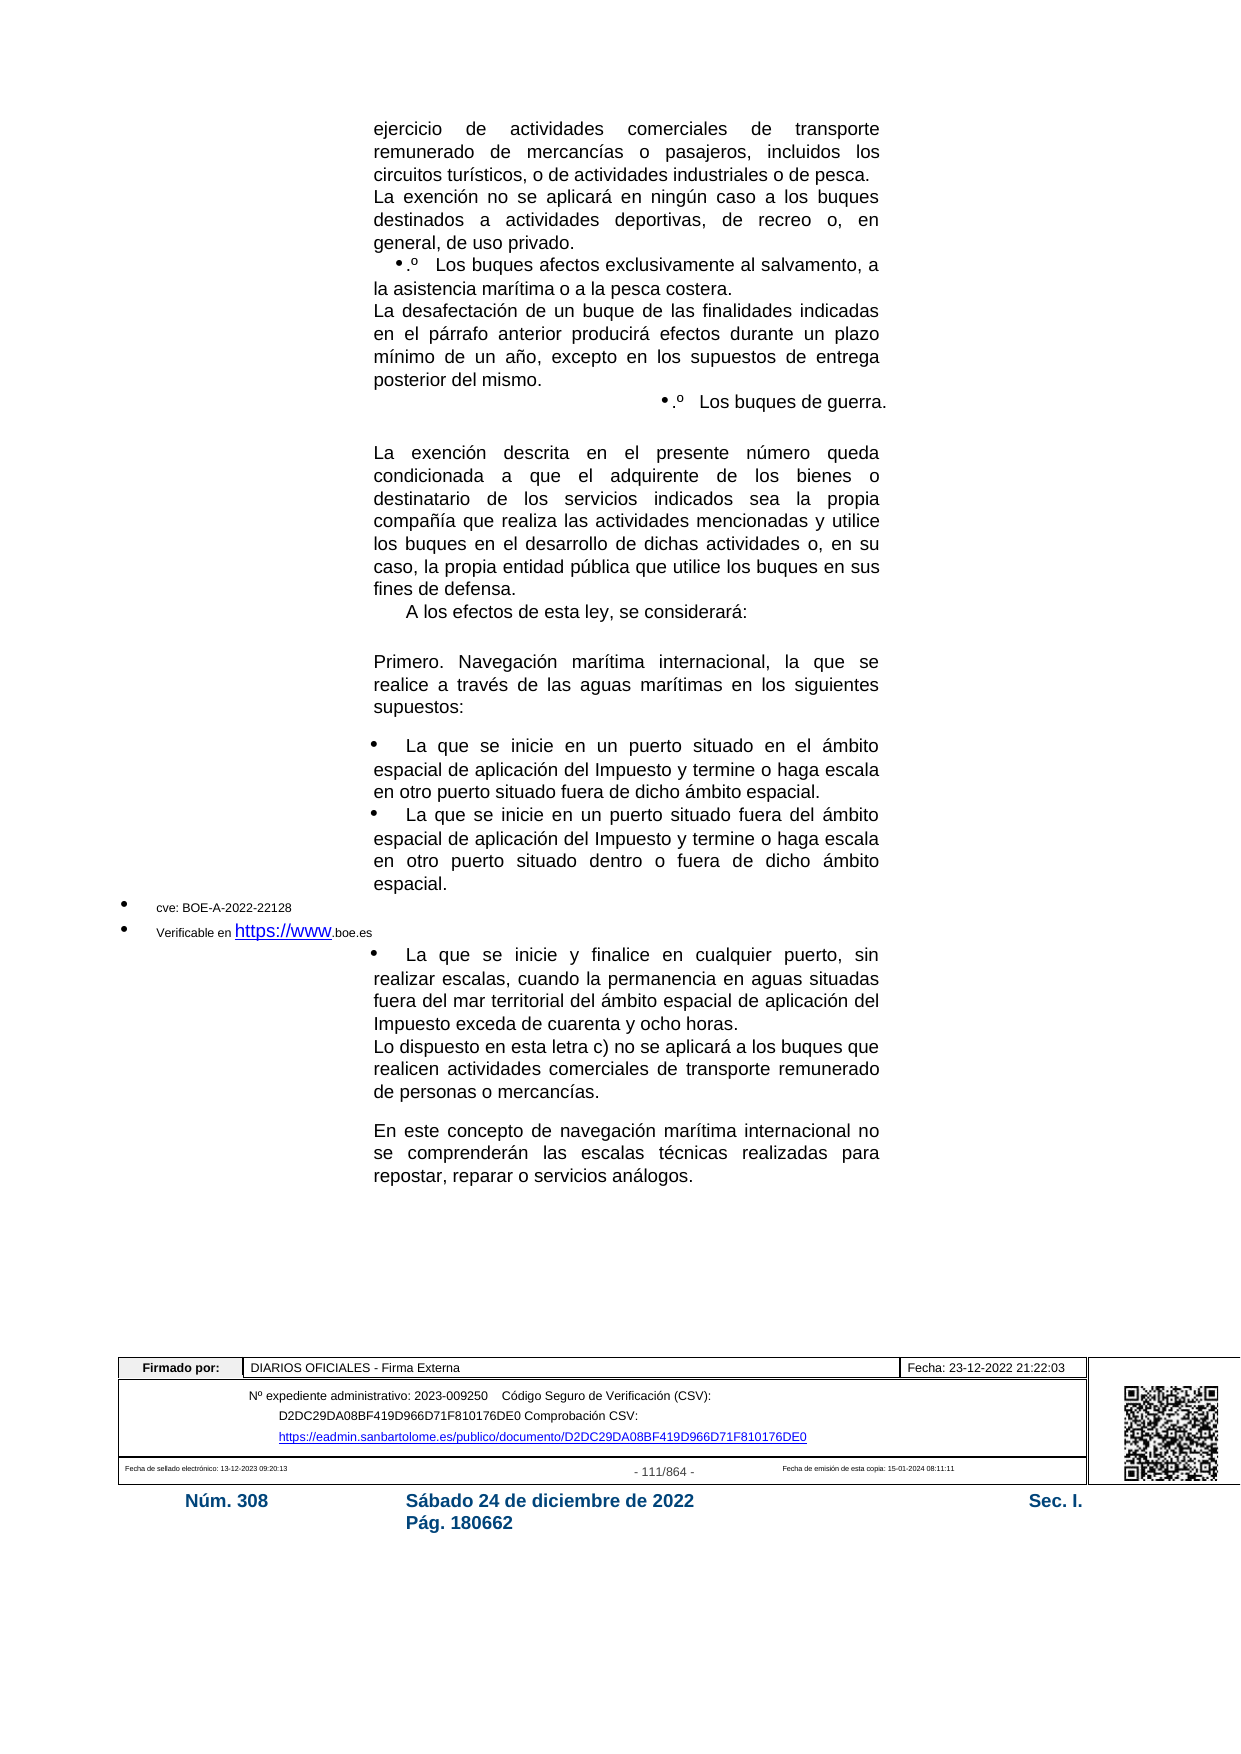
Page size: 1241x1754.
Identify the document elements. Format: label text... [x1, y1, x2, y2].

list La que se inicie en un puerto situado fuera del ámbito espacial de aplicación del Impuesto y termine o haga escala en otro puerto situado dentro o fuera de dicho ámbito espacial. [337, 804, 879, 894]
list La que se inicie y finalice en cualquier puerto, sin realizar escalas, cuando la permanencia en aguas situadas fuera del mar territorial del ámbito espacial de aplicación del Impuesto exceda de cuarenta y ocho horas. [337, 944, 879, 1034]
table_cell Fecha de sellado electrónico: 13-12-2023 09:20:13 - 111/864 - Fecha de emisión de esta copia: 15-01-2024 08:11:11 [119, 1458, 1086, 1484]
table_cell Nº expediente administrativo: 2023-009250 Código Seguro de Verificación (CSV): D2DC29DA08BF419D966D71F810176DE0 Comprobación CSV: https://eadmin.sanbartolome.es/publico/documento/D2DC29DA08BF419D966D71F810176DE0 [119, 1380, 1086, 1456]
text A los efectos de esta ley, se considerará: [406, 601, 1122, 622]
list .º Los buques de guerra. [661, 391, 1122, 413]
list .º Los buques afectos exclusivamente al salvamento, a la asistencia marítima o a la pesca costera. [363, 254, 879, 299]
text Núm. 308 Sábado 24 de diciembre de 2022 Sec. I. Pág. 180662 [185, 1490, 1122, 1533]
text Lo dispuesto en esta letra c) no se aplicará a los buques que realicen actividades comerciales de transporte remunerado de personas o mercancías. [373, 1035, 879, 1102]
list ejercicio de actividades comerciales de transporte remunerado de mercancías o pasajeros, incluidos los circuitos turísticos, o de actividades industriales o de pesca. [339, 118, 880, 185]
text Primero. Navegación marítima internacional, la que se realice a través de las aguas marítimas en los siguientes supuestos: [373, 651, 879, 718]
list La que se inicie en un puerto situado en el ámbito espacial de aplicación del Impuesto y termine o haga escala en otro puerto situado fuera de dicho ámbito espacial. [337, 735, 879, 803]
text La desafectación de un buque de las finalidades indicadas en el párrafo anterior producirá efectos durante un plazo mínimo de un año, excepto en los supuestos de entrega posterior del mismo. [373, 300, 879, 390]
text La exención descrita en el presente número queda condicionada a que el adquirente de los bienes o destinatario de los servicios indicados sea la propia compañía que realiza las actividades mencionadas y utilice los buques en el desarrollo de dichas actividades o, en su caso, la propia entidad pública que utilice los buques en sus fines de defensa. [373, 442, 880, 600]
table_header Firmado por: [119, 1358, 242, 1375]
table_header [1089, 1358, 1240, 1484]
list cve: BOE-A-2022-22128 [84, 897, 879, 917]
text En este concepto de navegación marítima internacional no se comprenderán las escalas técnicas realizadas para repostar, reparar o servicios análogos. [373, 1119, 879, 1186]
list Verificable en https://www.boe.es [84, 920, 879, 943]
text La exención no se aplicará en ningún caso a los buques destinados a actividades deportivas, de recreo o, en general, de uso privado. [373, 186, 879, 253]
table_header Fecha: 23-12-2022 21:22:03 [901, 1358, 1086, 1377]
table_header DIARIOS OFICIALES - Firma Externa [244, 1358, 899, 1377]
